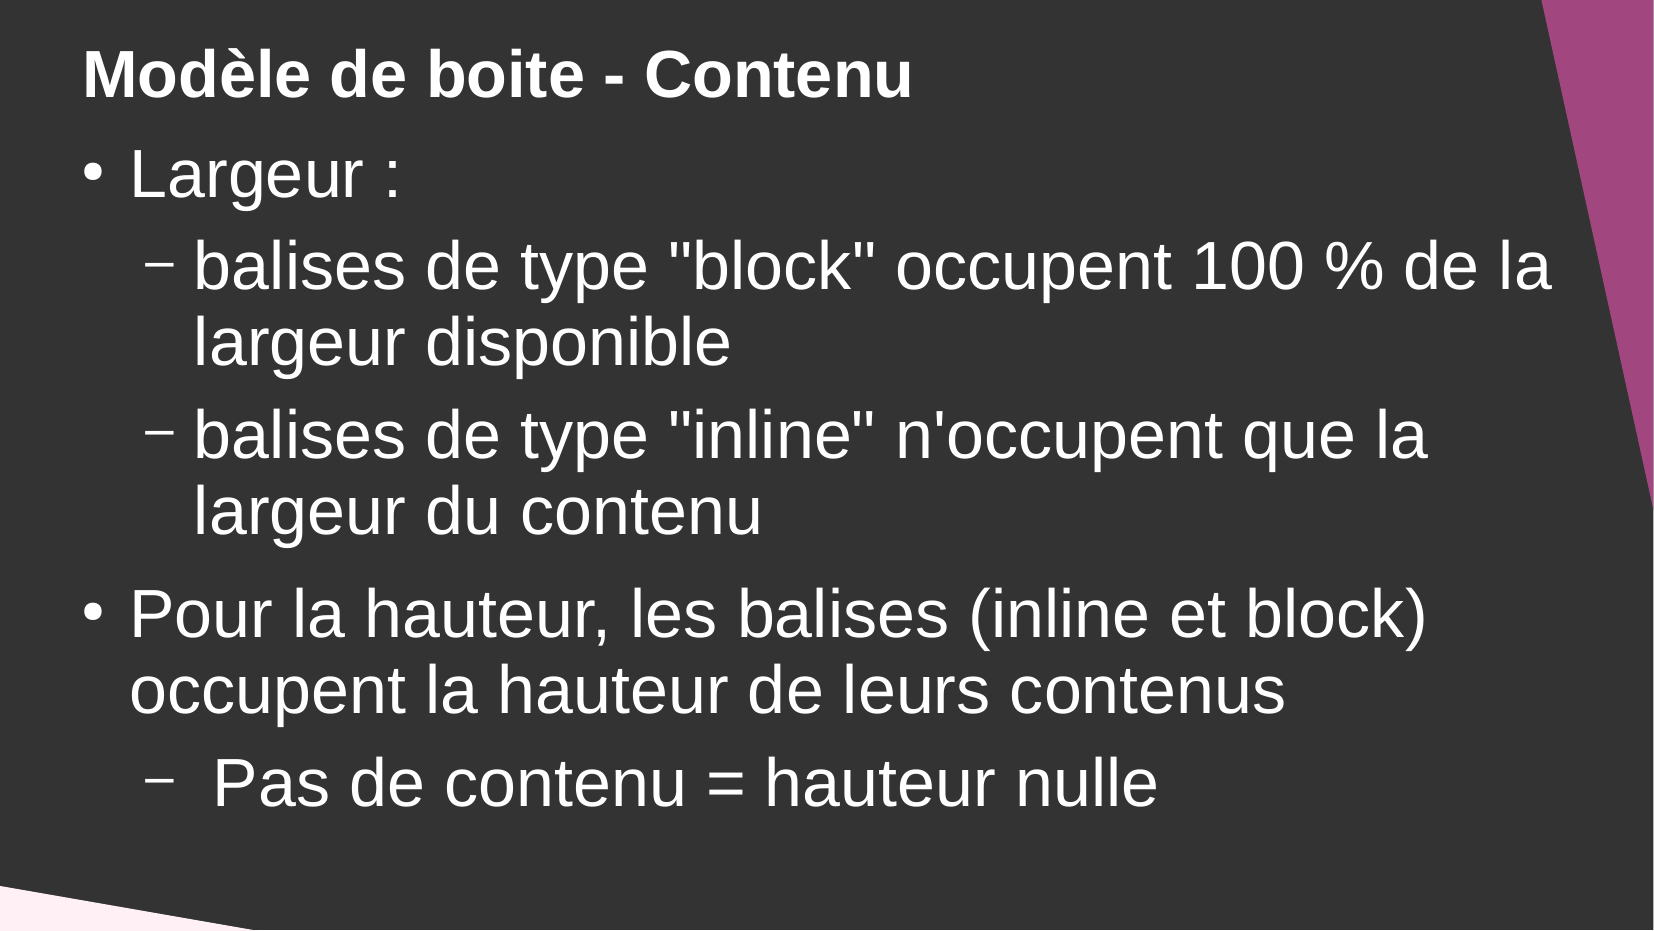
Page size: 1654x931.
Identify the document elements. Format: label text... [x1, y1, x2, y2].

list Largeur : balises de type "block" occupent 100 % de la largeur disponible balises de type "inline" n'occupent que la largeur du contenu Pour la hauteur, les balises (inline et block) occupent la hauteur de leurs contenus Pas de contenu = hauteur nulle [64, 135, 1604, 827]
text_box [1541, 0, 1654, 513]
title Modèle de boite - Contenu [82, 37, 1394, 112]
text_box [0, 885, 259, 931]
